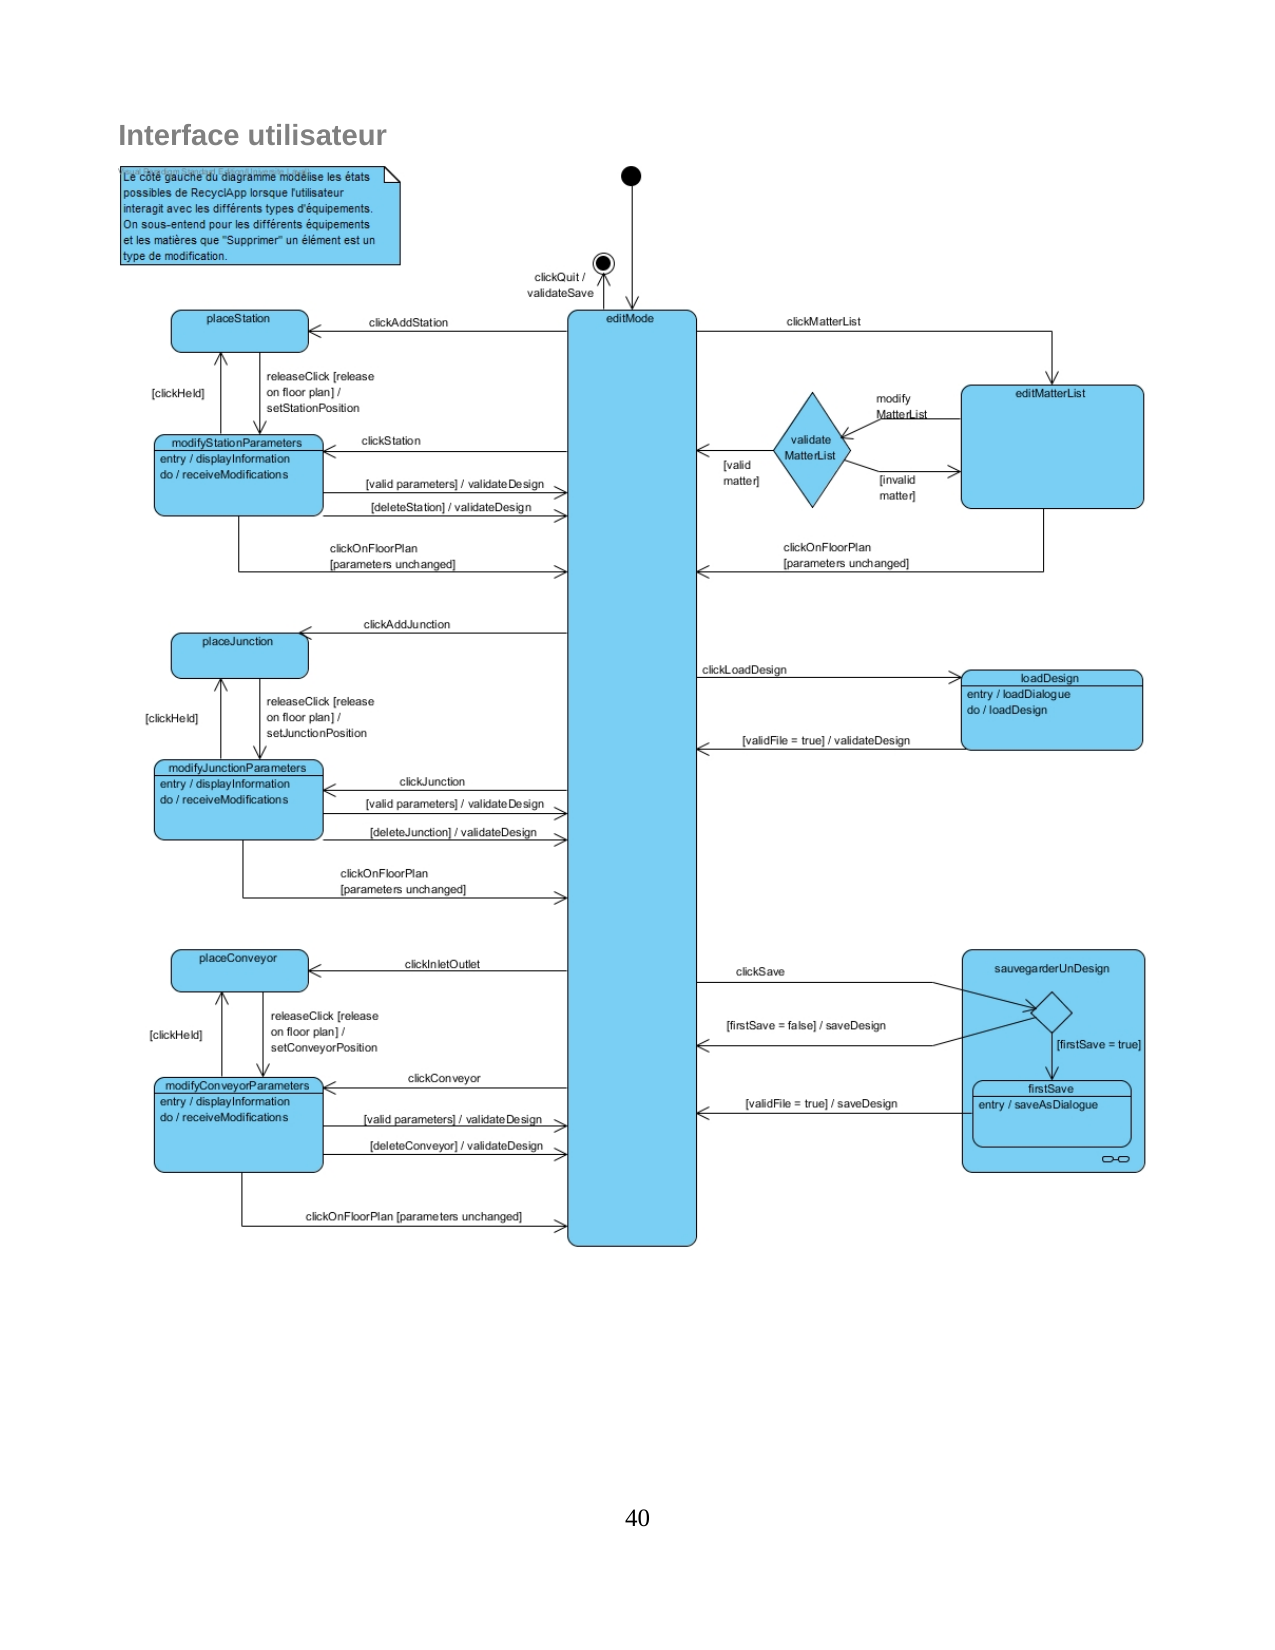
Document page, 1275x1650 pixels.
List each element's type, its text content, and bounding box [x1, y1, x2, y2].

subtitle Interface utilisateur [118, 118, 1157, 152]
picture [118, 164, 1157, 1250]
